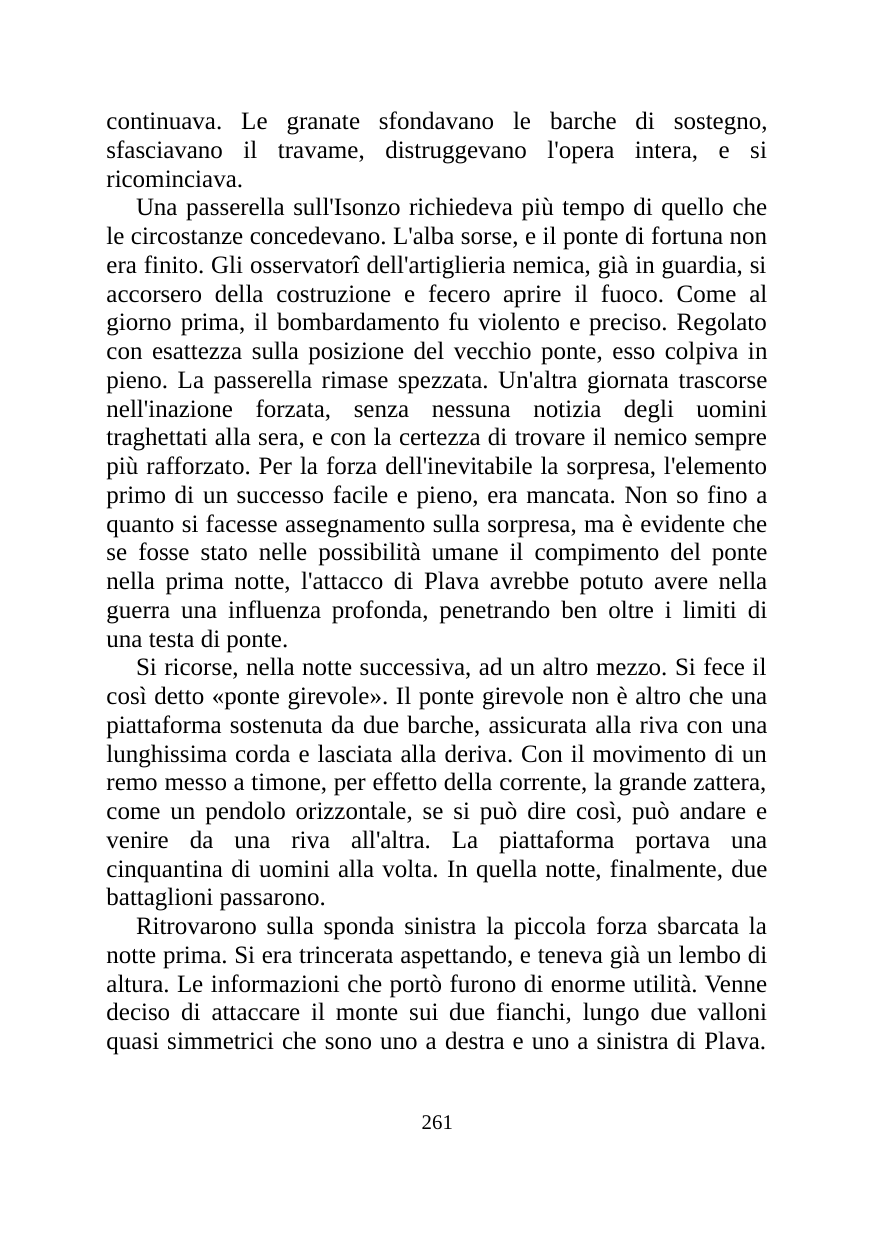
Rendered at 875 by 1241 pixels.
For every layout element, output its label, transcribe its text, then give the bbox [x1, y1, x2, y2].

text continuava. Le granate sfondavano le barche di sostegno, sfasciavano il travame, distruggevano l'opera intera, e si ricominciava. [106, 106, 768, 192]
text Si ricorse, nella notte successiva, ad un altro mezzo. Si fece il così detto «ponte girevole». Il ponte girevole non è altro che una piattaforma sostenuta da due barche, assicurata alla riva con una lunghissima corda e lasciata alla deriva. Con il movimento di un remo messo a timone, per effetto della corrente, la grande zattera, come un pendolo orizzontale, se si può dire così, può andare e venire da una riva all'altra. La piattaforma portava una cinquantina di uomini alla volta. In quella notte, finalmente, due battaglioni passarono. [106, 652, 768, 911]
text Una passerella sull'Isonzo richiedeva più tempo di quello che le circostanze concedevano. L'alba sorse, e il ponte di fortuna non era finito. Gli osservatorî dell'artiglieria nemica, già in guardia, si accorsero della costruzione e fecero aprire il fuoco. Come al giorno prima, il bombardamento fu violento e preciso. Regolato con esattezza sulla posizione del vecchio ponte, esso colpiva in pieno. La passerella rimase spezzata. Un'altra giornata trascorse nell'inazione forzata, senza nessuna notizia degli uomini traghettati alla sera, e con la certezza di trovare il nemico sempre più rafforzato. Per la forza dell'inevitabile la sorpresa, l'elemento primo di un successo facile e pieno, era mancata. Non so fino a quanto si facesse assegnamento sulla sorpresa, ma è evidente che se fosse stato nelle possibilità umane il compimento del ponte nella prima notte, l'attacco di Plava avrebbe potuto avere nella guerra una influenza profonda, penetrando ben oltre i limiti di una testa di ponte. [106, 192, 768, 652]
text Ritrovarono sulla sponda sinistra la piccola forza sbarcata la notte prima. Si era trincerata aspettando, e teneva già un lembo di altura. Le informazioni che portò furono di enorme utilità. Venne deciso di attaccare il monte sui due fianchi, lungo due valloni quasi simmetrici che sono uno a destra e uno a sinistra di Plava. [106, 911, 768, 1055]
